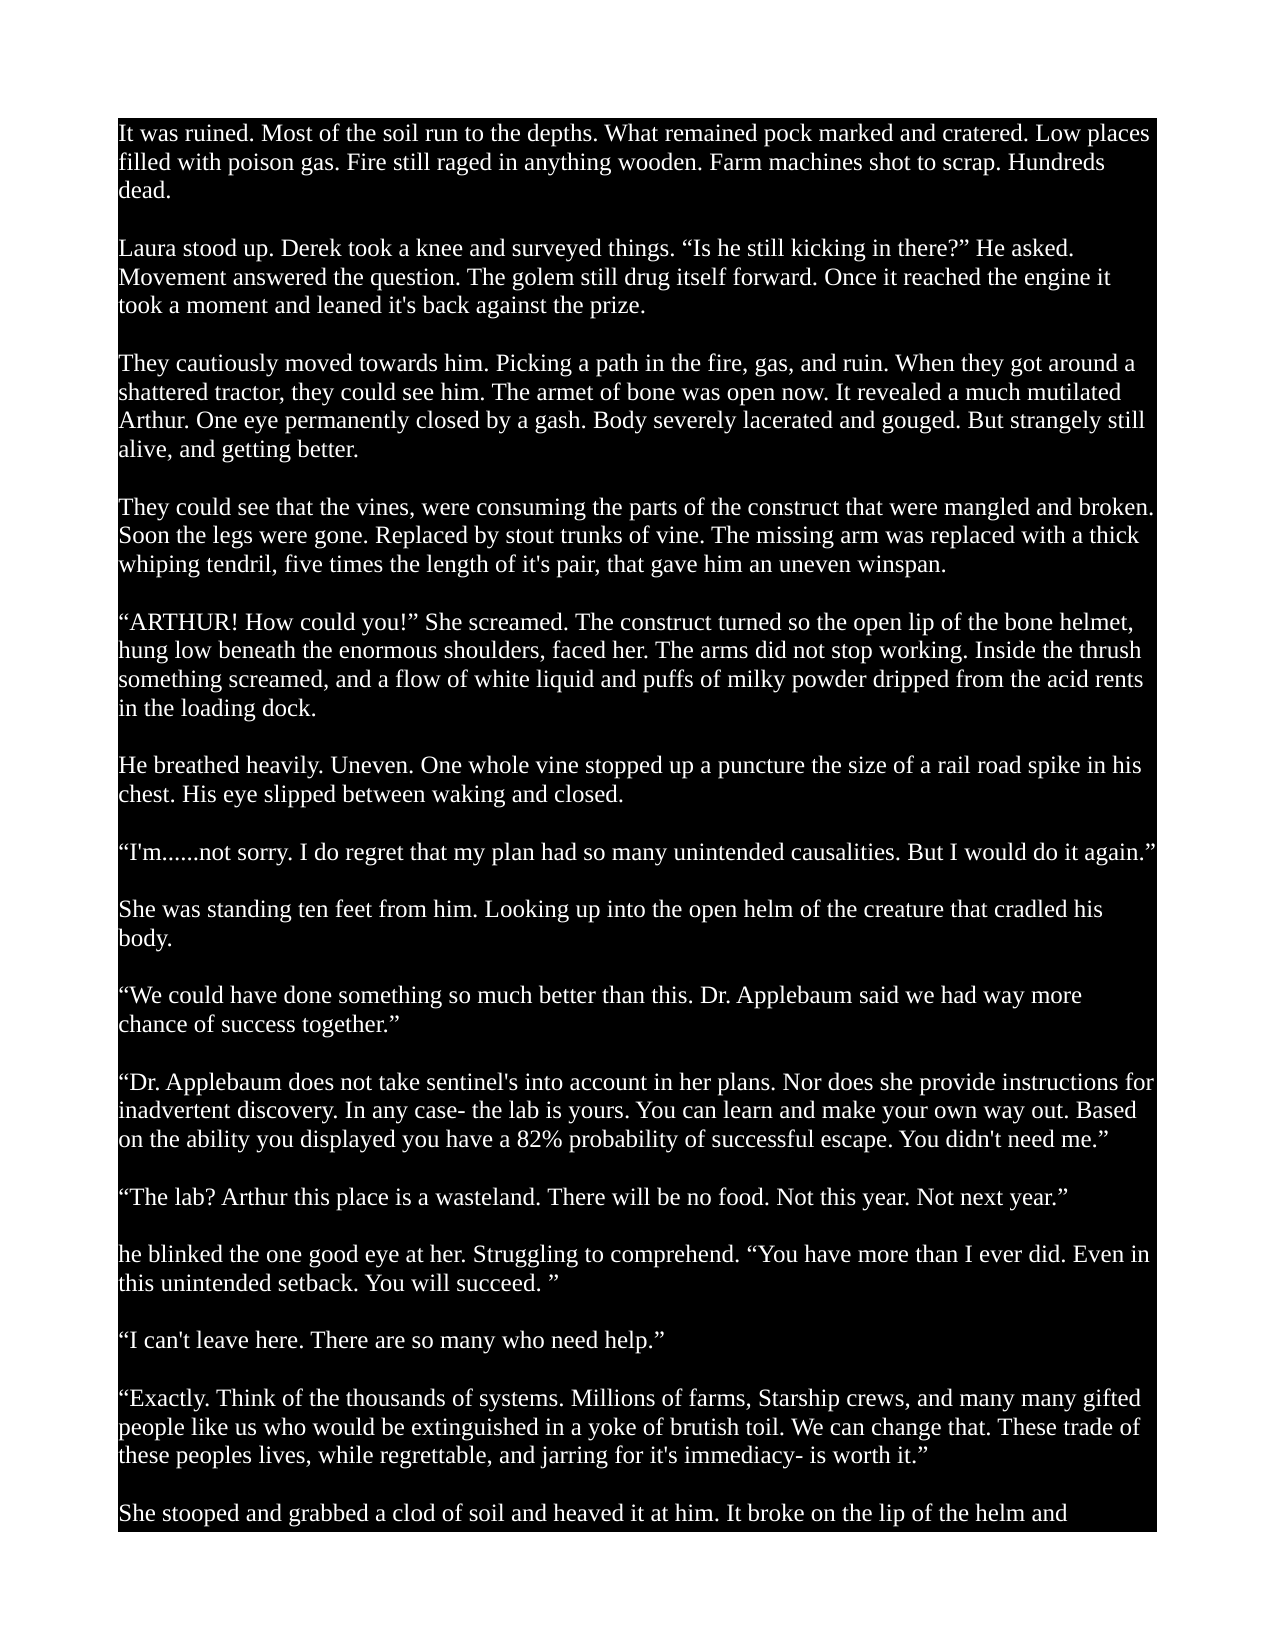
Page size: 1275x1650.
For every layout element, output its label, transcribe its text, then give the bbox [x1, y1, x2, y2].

text He breathed heavily. Uneven. One whole vine stopped up a puncture the size of a rail road spike in his chest. His eye slipped between waking and closed. “I'm......not sorry. I do regret that my plan had so many unintended causalities. But I would do it again.” [118, 751, 1157, 866]
text Laura stood up. Derek took a knee and surveyed things. “Is he still kicking in there?” He asked. Movement answered the question. The golem still drug itself forward. Once it reached the engine it took a moment and leaned it's back against the prize. [118, 233, 1157, 319]
text “Dr. Applebaum does not take sentinel's into account in her plans. Nor does she provide instructions for inadvertent discovery. In any case- the lab is yours. You can learn and make your own way out. Based on the ability you displayed you have a 82% probability of successful escape. You didn't need me.” [118, 1067, 1157, 1153]
text She stooped and grabbed a clod of soil and heaved it at him. It broke on the lip of the helm and [118, 1498, 1157, 1527]
text “I can't leave here. There are so many who need help.” “Exactly. Think of the thousands of systems. Millions of farms, Starship crews, and many many gifted people like us who would be extinguished in a yoke of brutish toil. We can change that. These trade of these peoples lives, while regrettable, and jarring for it's immediacy- is worth it.” [118, 1326, 1157, 1469]
text “The lab? Arthur this place is a wasteland. There will be no food. Not this year. Not next year.” he blinked the one good eye at her. Struggling to comprehend. “You have more than I ever did. Even in this unintended setback. You will succeed. ” [118, 1182, 1157, 1297]
text It was ruined. Most of the soil run to the depths. What remained pock marked and cratered. Low places filled with poison gas. Fire still raged in anything wooden. Farm machines shot to scrap. Hundreds dead. [118, 118, 1157, 204]
text “We could have done something so much better than this. Dr. Applebaum said we had way more chance of success together.” [118, 981, 1157, 1038]
text She was standing ten feet from him. Looking up into the open helm of the creature that cradled his body. [118, 894, 1157, 952]
text “ARTHUR! How could you!” She screamed. The construct turned so the open lip of the bone helmet, hung low beneath the enormous shoulders, faced her. The arms did not stop working. Inside the thrush something screamed, and a flow of white liquid and puffs of milky powder dripped from the acid rents in the loading dock. [118, 607, 1157, 751]
text They cautiously moved towards him. Picking a path in the fire, gas, and ruin. When they got around a shattered tractor, they could see him. The armet of bone was open now. It revealed a much mutilated Arthur. One eye permanently closed by a gash. Body severely lacerated and gouged. But strangely still alive, and getting better. They could see that the vines, were consuming the parts of the construct that were mangled and broken. Soon the legs were gone. Replaced by stout trunks of vine. The missing arm was replaced with a thick whiping tendril, five times the length of it's pair, that gave him an uneven winspan. [118, 348, 1157, 578]
